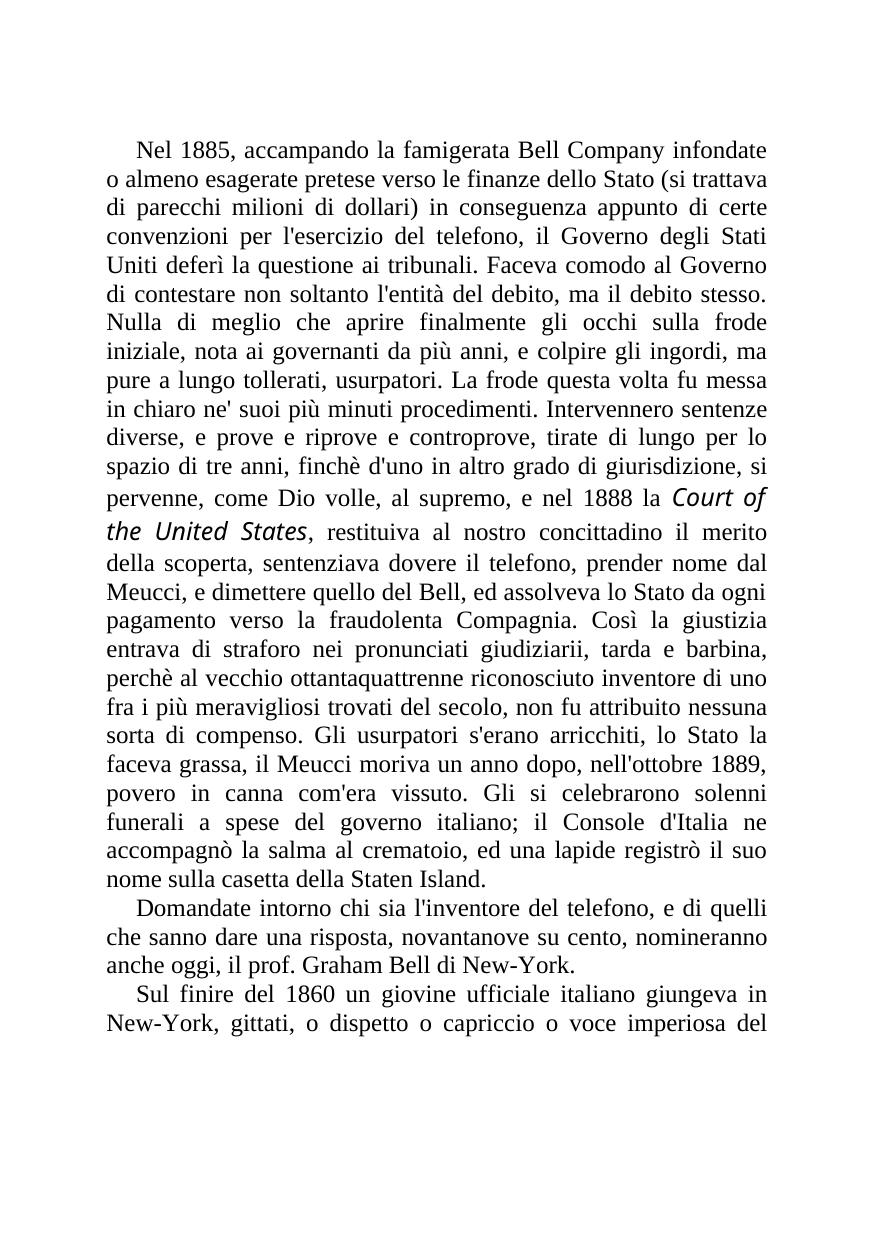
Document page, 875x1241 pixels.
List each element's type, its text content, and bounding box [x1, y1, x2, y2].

text Nel 1885, accampando la famigerata Bell Company infondate o almeno esagerate pretese verso le finanze dello Stato (si trattava di parecchi milioni di dollari) in conseguenza appunto di certe convenzioni per l'esercizio del telefono, il Governo degli Stati Uniti deferì la questione ai tribunali. Faceva comodo al Governo di contestare non soltanto l'entità del debito, ma il debito stesso. Nulla di meglio che aprire finalmente gli occhi sulla frode iniziale, nota ai governanti da più anni, e colpire gli ingordi, ma pure a lungo tollerati, usurpatori. La frode questa volta fu messa in chiaro ne' suoi più minuti procedimenti. Intervennero sentenze diverse, e prove e riprove e controprove, tirate di lungo per lo spazio di tre anni, finchè d'uno in altro grado di giurisdizione, si pervenne, come Dio volle, al supremo, e nel 1888 la Court of the United States, restituiva al nostro concittadino il merito della scoperta, sentenziava dovere il telefono, prender nome dal Meucci, e dimettere quello del Bell, ed assolveva lo Stato da ogni pagamento verso la fraudolenta Compagnia. Così la giustizia entrava di straforo nei pronunciati giudiziarii, tarda e barbina, perchè al vecchio ottantaquattrenne riconosciuto inventore di uno fra i più meravigliosi trovati del secolo, non fu attribuito nessuna sorta di compenso. Gli usurpatori s'erano arricchiti, lo Stato la faceva grassa, il Meucci moriva un anno dopo, nell'ottobre 1889, povero in canna com'era vissuto. Gli si celebrarono solenni funerali a spese del governo italiano; il Console d'Italia ne accompagnò la salma al crematoio, ed una lapide registrò il suo nome sulla casetta della Staten Island. [106, 135, 768, 893]
text Sul finire del 1860 un giovine ufficiale italiano giungeva in New-York, gittati, o dispetto o capriccio o voce imperiosa del [106, 979, 768, 1037]
text Domandate intorno chi sia l'inventore del telefono, e di quelli che sanno dare una risposta, novantanove su cento, nomineranno anche oggi, il prof. Graham Bell di New-York. [106, 893, 768, 979]
